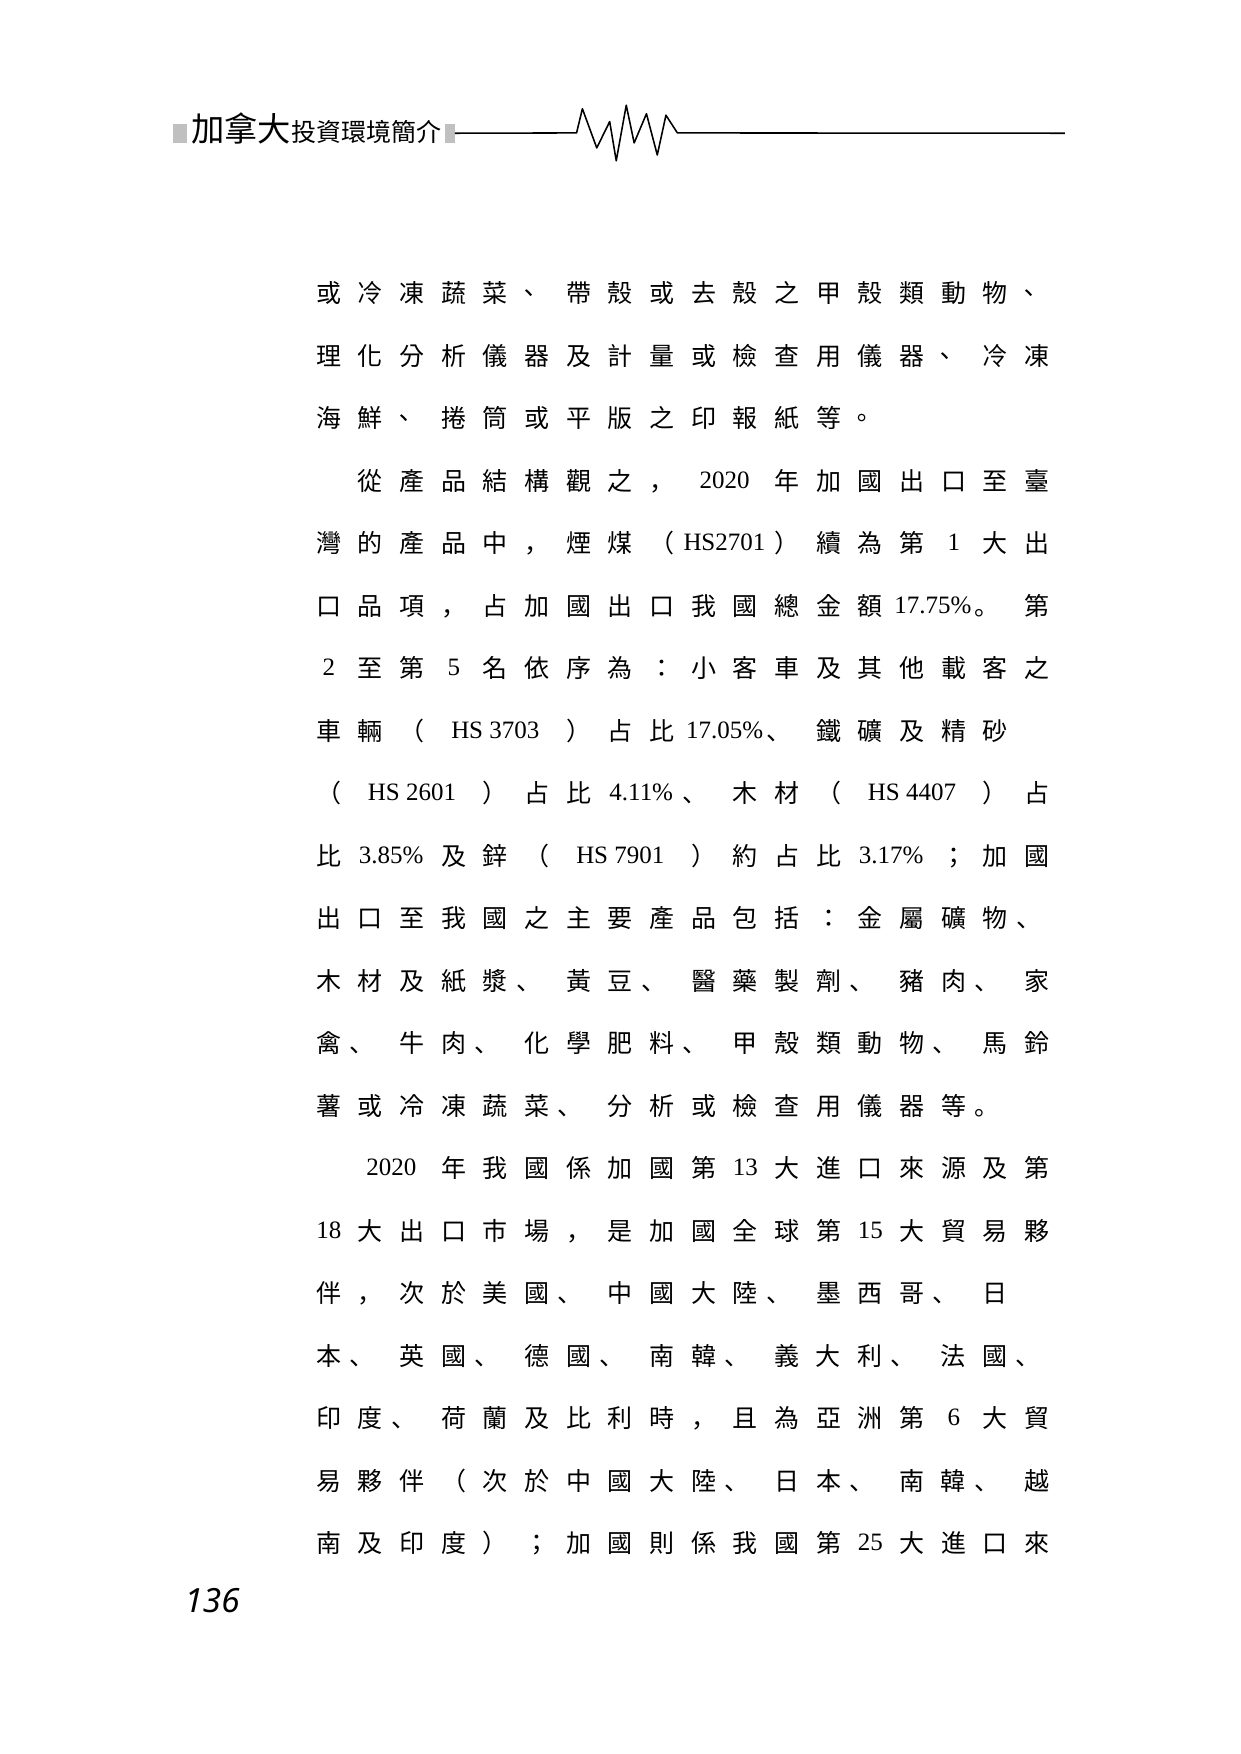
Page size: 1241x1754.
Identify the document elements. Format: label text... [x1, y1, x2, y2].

text 從產品結構觀之，2020年加國出口至臺灣的產品中，煙煤（HS2701）續為第1大出口品項，占加國出口我國總金額17.75%。第2至第5名依序為：小客車及其他載客之車輛（HS 3703）占比17.05%、鐵礦及精砂（HS 2601）占比4.11%、木材（HS 4407）占比3.85%及鋅（HS 7901）約占比3.17%；加國出口至我國之主要產品包括：金屬礦物、木材及紙漿、黃豆、醫藥製劑、豬肉、家禽、牛肉、化學肥料、甲殼類動物、馬鈴薯或冷凍蔬菜、分析或檢查用儀器等。 [281, 438, 1058, 1125]
text 或冷凍蔬菜、帶殼或去殼之甲殼類動物、理化分析儀器及計量或檢查用儀器、冷凍海鮮、捲筒或平版之印報紙等。 [281, 250, 1058, 438]
text 2020年我國係加國第13大進口來源及第18大出口市場，是加國全球第15大貿易夥伴，次於美國、中國大陸、墨西哥、日本、英國、德國、南韓、義大利、法國、印度、荷蘭及比利時，且為亞洲第6大貿易夥伴（次於中國大陸、日本、南韓、越南及印度）；加國則係我國第25大進口來 [281, 1125, 1058, 1563]
